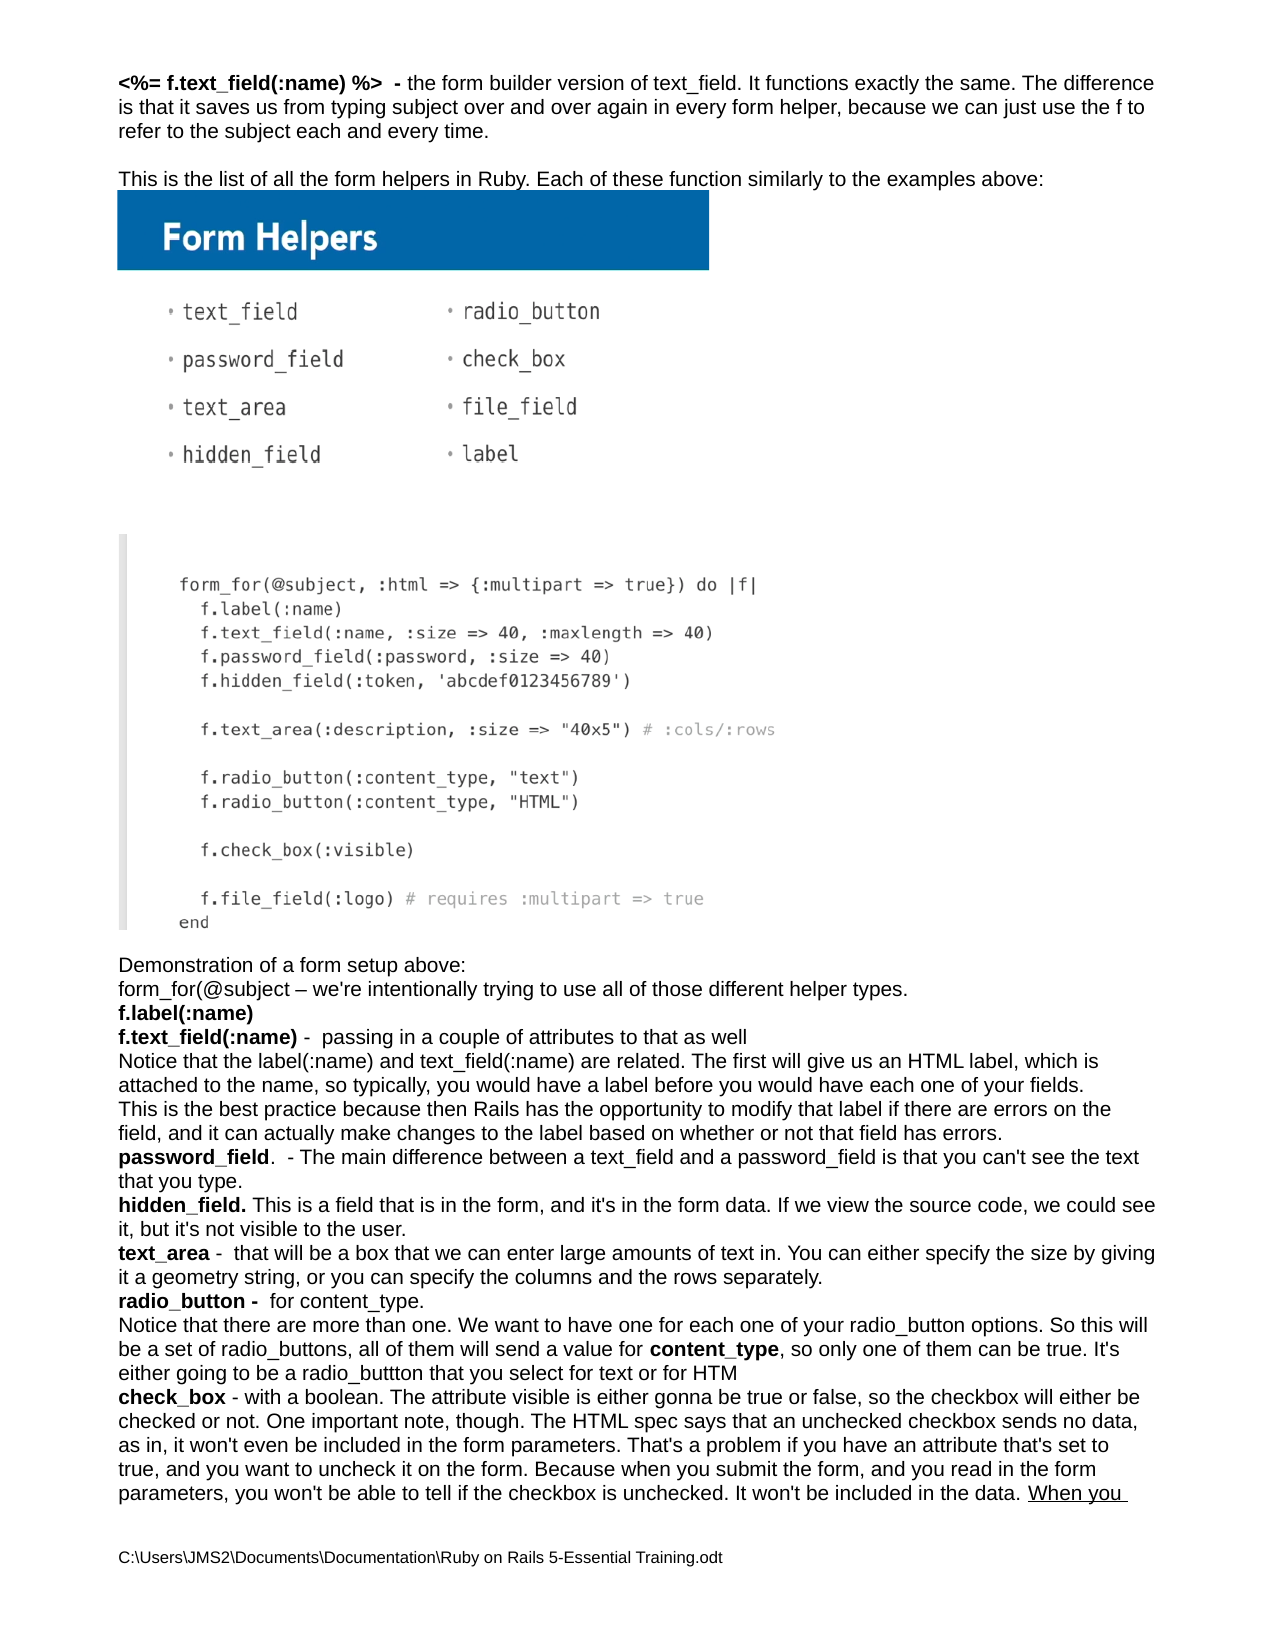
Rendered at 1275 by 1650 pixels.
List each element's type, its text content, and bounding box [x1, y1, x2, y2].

text f.text_field(:name) - passing in a couple of attributes to that as well [118, 1025, 1157, 1049]
text password_field. - The main difference between a text_field and a password_field is that you can't see the text that you type. [118, 1145, 1157, 1193]
text This is the list of all the form helpers in Ruby. Each of these function similarly to the examples above: [118, 167, 1157, 191]
text Demonstration of a form setup above: [118, 953, 1157, 977]
text This is the best practice because then Rails has the opportunity to modify that label if there are errors on the field, and it can actually make changes to the label based on whether or not that field has errors. [118, 1097, 1157, 1145]
picture [174, 190, 710, 268]
text <%= f.text_field(:name) %> - the form builder version of text_field. It functions exactly the same. The difference is that it saves us from typing subject over and over again in every form helper, because we can just use the f to refer to the subject each and every time. [118, 71, 1157, 143]
text f.label(:name) [118, 1001, 1157, 1025]
text radio_button - for content_type. [118, 1289, 1157, 1313]
text check_box - with a boolean. The attribute visible is either gonna be true or false, so the checkbox will either be checked or not. One important note, though. The HTML spec says that an unchecked checkbox sends no data, as in, it won't even be included in the form parameters. That's a problem if you have an attribute that's set to true, and you want to uncheck it on the form. Because when you submit the form, and you read in the form parameters, you won't be able to tell if the checkbox is unchecked. It won't be included in the data. When you [118, 1384, 1157, 1504]
picture [161, 534, 784, 930]
picture [174, 271, 710, 511]
text text_area - that will be a box that we can enter large amounts of text in. You can either specify the size by giving it a geometry string, or you can specify the columns and the rows separately. [118, 1241, 1157, 1289]
text Notice that there are more than one. We want to have one for each one of your radio_button options. So this will be a set of radio_buttons, all of them will send a value for content_type, so only one of them can be true. It's either going to be a radio_buttton that you select for text or for HTM [118, 1313, 1157, 1384]
text form_for(@subject – we're intentionally trying to use all of those different helper types. [118, 977, 1157, 1001]
text hidden_field. This is a field that is in the form, and it's in the form data. If we view the source code, we could see it, but it's not visible to the user. [118, 1193, 1157, 1241]
text Notice that the label(:name) and text_field(:name) are related. The first will give us an HTML label, which is attached to the name, so typically, you would have a label before you would have each one of your fields. [118, 1049, 1157, 1097]
